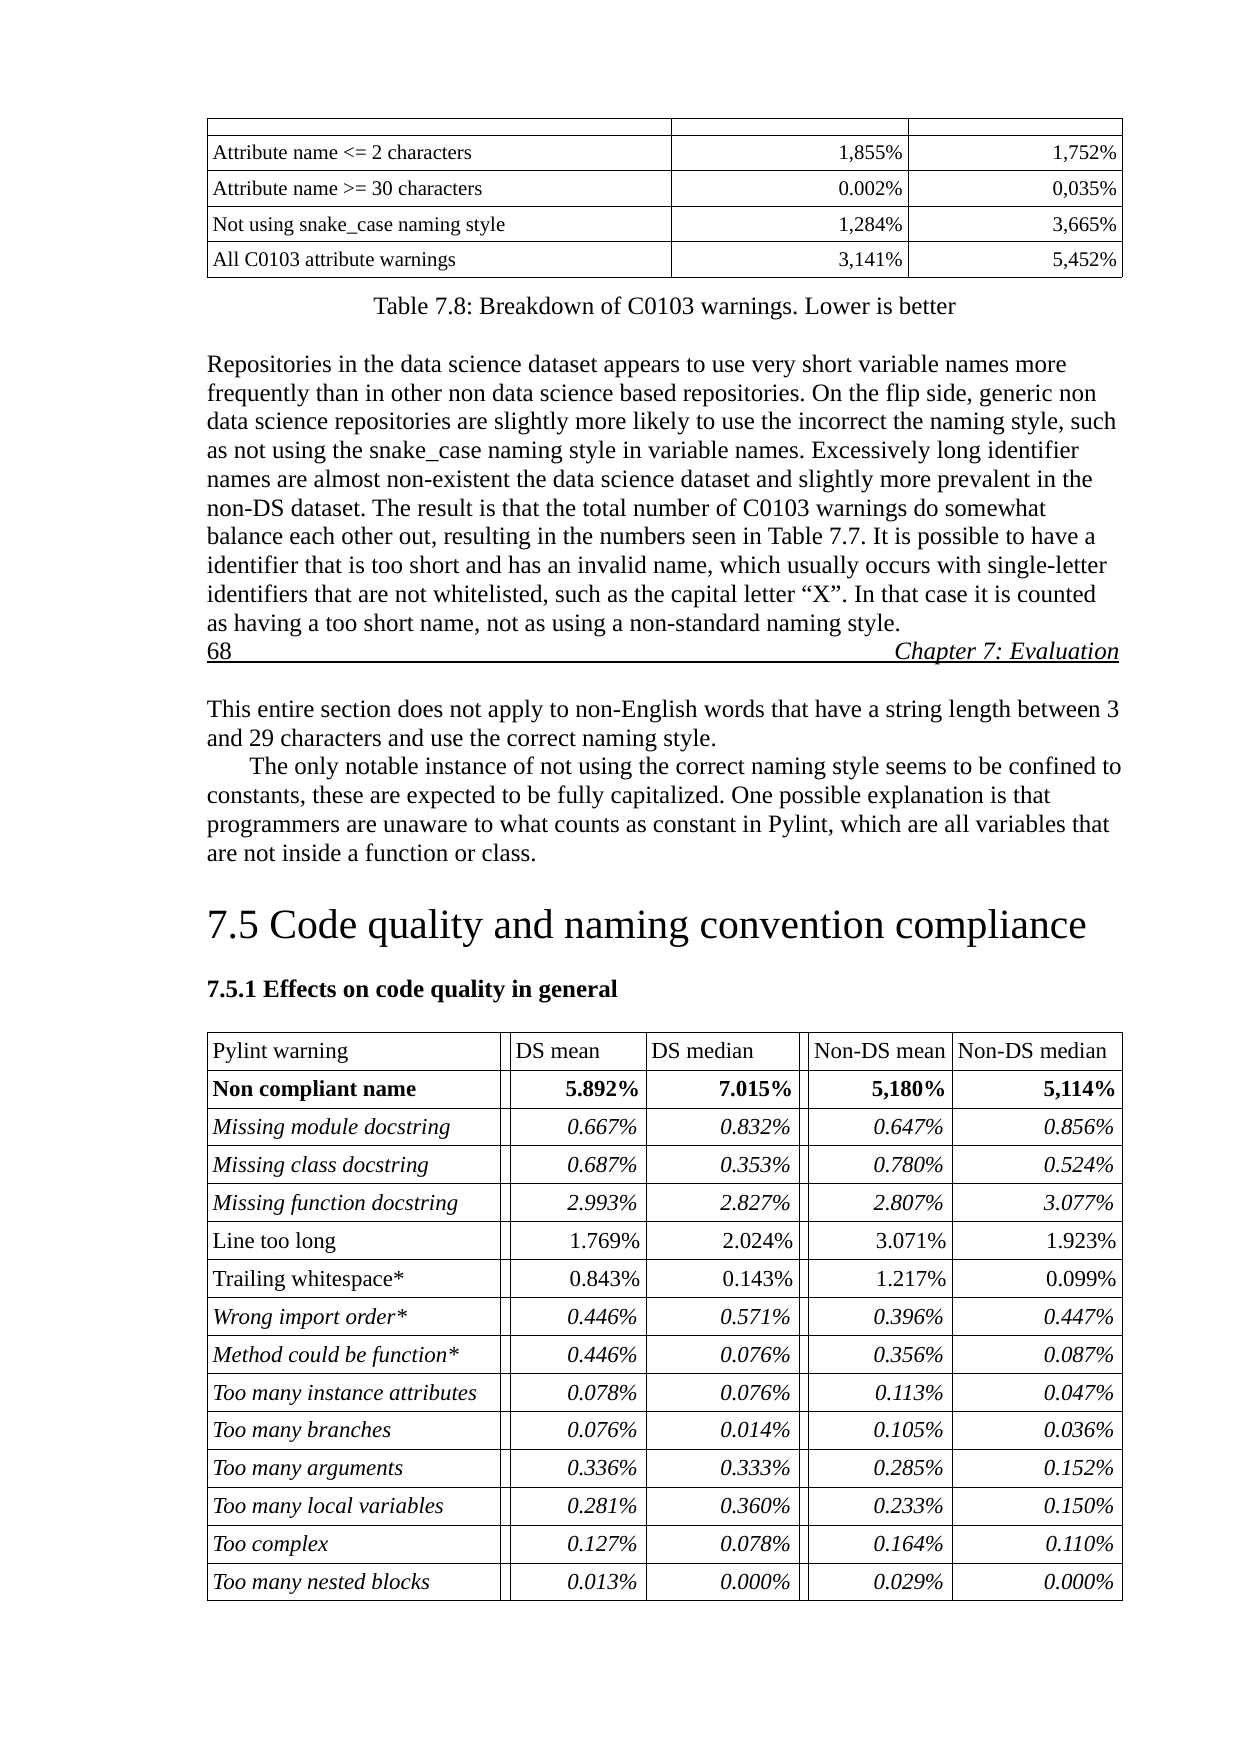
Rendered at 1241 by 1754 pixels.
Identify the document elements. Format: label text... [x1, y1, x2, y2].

table_cell 0,647% [809, 1109, 952, 1145]
table_cell [672, 119, 908, 134]
table_cell [800, 1488, 808, 1524]
table_cell Too many branches [208, 1412, 500, 1449]
table_cell 0,105% [809, 1412, 952, 1449]
table_cell 0,000% [647, 1564, 799, 1600]
table_header [800, 1033, 808, 1069]
table_cell [800, 1298, 808, 1335]
table_cell 0,524% [953, 1146, 1122, 1183]
table_cell 0,336% [511, 1450, 646, 1487]
table_header Non-DS median [953, 1033, 1122, 1069]
table_cell [800, 1184, 808, 1221]
table_cell [501, 1450, 510, 1487]
table_cell Missing module docstring [208, 1109, 500, 1145]
table_cell 1,284% [672, 207, 908, 241]
table_cell [501, 1564, 510, 1600]
table_cell 0,360% [647, 1488, 799, 1524]
table_cell Attribute name >= 30 characters [208, 171, 671, 206]
table_cell Attribute name <= 2 characters [208, 136, 671, 170]
table_cell [800, 1071, 808, 1107]
table_cell 0,687% [511, 1146, 646, 1183]
table_cell Wrong import order* [208, 1298, 500, 1335]
table_cell 0,667% [511, 1109, 646, 1145]
table_header DS median [647, 1033, 799, 1069]
table_cell 0,285% [809, 1450, 952, 1487]
table_cell [501, 1184, 510, 1221]
table_cell 0,446% [511, 1336, 646, 1373]
table_cell [800, 1526, 808, 1562]
table_cell Missing class docstring [208, 1146, 500, 1183]
table_cell [800, 1412, 808, 1449]
table_cell Too many nested blocks [208, 1564, 500, 1600]
table_cell 0,127% [511, 1526, 646, 1562]
table_cell [800, 1336, 808, 1373]
table_cell [501, 1071, 510, 1107]
table_cell 0,446% [511, 1298, 646, 1335]
table_cell 0.002% [672, 171, 908, 206]
table_cell [800, 1260, 808, 1297]
table_cell [800, 1222, 808, 1259]
table_cell [501, 1526, 510, 1562]
table_cell 0,333% [647, 1450, 799, 1487]
table_cell 0,780% [809, 1146, 952, 1183]
table_header [501, 1033, 510, 1069]
table_cell [909, 119, 1122, 134]
text frequently than in other non data science based repositories. On the flip side, generic non data science repositories are slightly more likely to use the incorrect the naming style, such as not using the snake_case naming style in variable names. Excessively long identifier names are almost non-existent the data science dataset and slightly more prevalent in the non-DS dataset. The result is that the total number of C0103 warnings do somewhat balance each other out, resulting in the numbers seen in Table 7.7. It is possible to have a identifier that is too short and has an invalid name, which usually occurs with single-letter identifiers that are not whitelisted, such as the capital letter “X”. In that case it is counted as having a too short name, not as using a non-standard naming style. [207, 378, 1122, 636]
table_cell Too many arguments [208, 1450, 500, 1487]
table_cell 2,807% [809, 1184, 952, 1221]
table_cell 0,571% [647, 1298, 799, 1335]
table_cell [501, 1374, 510, 1411]
table_cell [501, 1412, 510, 1449]
table_cell 1,752% [909, 136, 1122, 170]
table_cell 1,217% [809, 1260, 952, 1297]
table_cell Trailing whitespace* [208, 1260, 500, 1297]
text 7.5.1 Effects on code quality in general [207, 974, 1122, 1003]
table_cell 7,015% [647, 1071, 799, 1107]
table_cell [208, 119, 671, 134]
table_header DS mean [511, 1033, 646, 1069]
table_cell [800, 1374, 808, 1411]
table_cell [800, 1450, 808, 1487]
table_cell Method could be function* [208, 1336, 500, 1373]
table_cell 3,665% [909, 207, 1122, 241]
table_cell 0,087% [953, 1336, 1122, 1373]
table_cell [501, 1488, 510, 1524]
table_cell 0,152% [953, 1450, 1122, 1487]
table_cell 2,827% [647, 1184, 799, 1221]
table_cell [501, 1298, 510, 1335]
table_cell Line too long [208, 1222, 500, 1259]
table_cell All C0103 attribute warnings [208, 242, 671, 277]
table_cell 2,024% [647, 1222, 799, 1259]
table_cell [501, 1109, 510, 1145]
table_cell Too many local variables [208, 1488, 500, 1524]
table_cell 1,769% [511, 1222, 646, 1259]
table_cell 1,923% [953, 1222, 1122, 1259]
table_cell 0,076% [511, 1412, 646, 1449]
table_cell 0,356% [809, 1336, 952, 1373]
table_cell Non compliant name [208, 1071, 500, 1107]
table_cell 0,078% [647, 1526, 799, 1562]
table_cell 5,180% [809, 1071, 952, 1107]
table_cell 1,855% [672, 136, 908, 170]
table_header Pylint warning [208, 1033, 500, 1069]
text This entire section does not apply to non-English words that have a string length between 3 and 29 characters and use the correct naming style. [207, 694, 1122, 751]
table_cell 0,076% [647, 1336, 799, 1373]
table_cell Missing function docstring [208, 1184, 500, 1221]
table_cell 0,099% [953, 1260, 1122, 1297]
subtitle 7.5 Code quality and naming convention compliance [207, 899, 1122, 947]
table_cell [800, 1564, 808, 1600]
table_cell 0,164% [809, 1526, 952, 1562]
table_cell [800, 1146, 808, 1183]
text Table 7.8: Breakdown of C0103 warnings. Lower is better [207, 291, 1122, 320]
table_cell 0,281% [511, 1488, 646, 1524]
table_cell 0,143% [647, 1260, 799, 1297]
table_cell 0,113% [809, 1374, 952, 1411]
table_cell 0,843% [511, 1260, 646, 1297]
table_cell 3,071% [809, 1222, 952, 1259]
table_cell 0,233% [809, 1488, 952, 1524]
table_cell [501, 1336, 510, 1373]
table_cell 3,141% [672, 242, 908, 277]
table_cell Too many instance attributes [208, 1374, 500, 1411]
text The only notable instance of not using the correct naming style seems to be confined to constants, these are expected to be fully capitalized. One possible explanation is that programmers are unaware to what counts as constant in Pylint, which are all variables that are not inside a function or class. [207, 751, 1122, 866]
table_cell 0,014% [647, 1412, 799, 1449]
table_cell 0,000% [953, 1564, 1122, 1600]
table_cell 5,452% [909, 242, 1122, 277]
table_cell 3,077% [953, 1184, 1122, 1221]
table_cell 2,993% [511, 1184, 646, 1221]
table_cell 0,110% [953, 1526, 1122, 1562]
table_cell [501, 1260, 510, 1297]
table_cell [501, 1146, 510, 1183]
table_cell 0,013% [511, 1564, 646, 1600]
text Repositories in the data science dataset appears to use very short variable names more [207, 349, 1122, 378]
table_cell [800, 1109, 808, 1145]
table_cell 0,047% [953, 1374, 1122, 1411]
table_cell 5,114% [953, 1071, 1122, 1107]
table_cell 0,150% [953, 1488, 1122, 1524]
text 68 Chapter 7: Evaluation [207, 636, 1122, 665]
table_cell 0,396% [809, 1298, 952, 1335]
table_cell 0,832% [647, 1109, 799, 1145]
table_cell 0,078% [511, 1374, 646, 1411]
table_cell Too complex [208, 1526, 500, 1562]
table_cell 5,892% [511, 1071, 646, 1107]
table_cell 0,036% [953, 1412, 1122, 1449]
table_cell 0,353% [647, 1146, 799, 1183]
table_cell 0,076% [647, 1374, 799, 1411]
table_cell 0,447% [953, 1298, 1122, 1335]
table_header Non-DS mean [809, 1033, 952, 1069]
table_cell Not using snake_case naming style [208, 207, 671, 241]
table_cell [501, 1222, 510, 1259]
table_cell 0,029% [809, 1564, 952, 1600]
table_cell 0,035% [909, 171, 1122, 206]
table_cell 0,856% [953, 1109, 1122, 1145]
